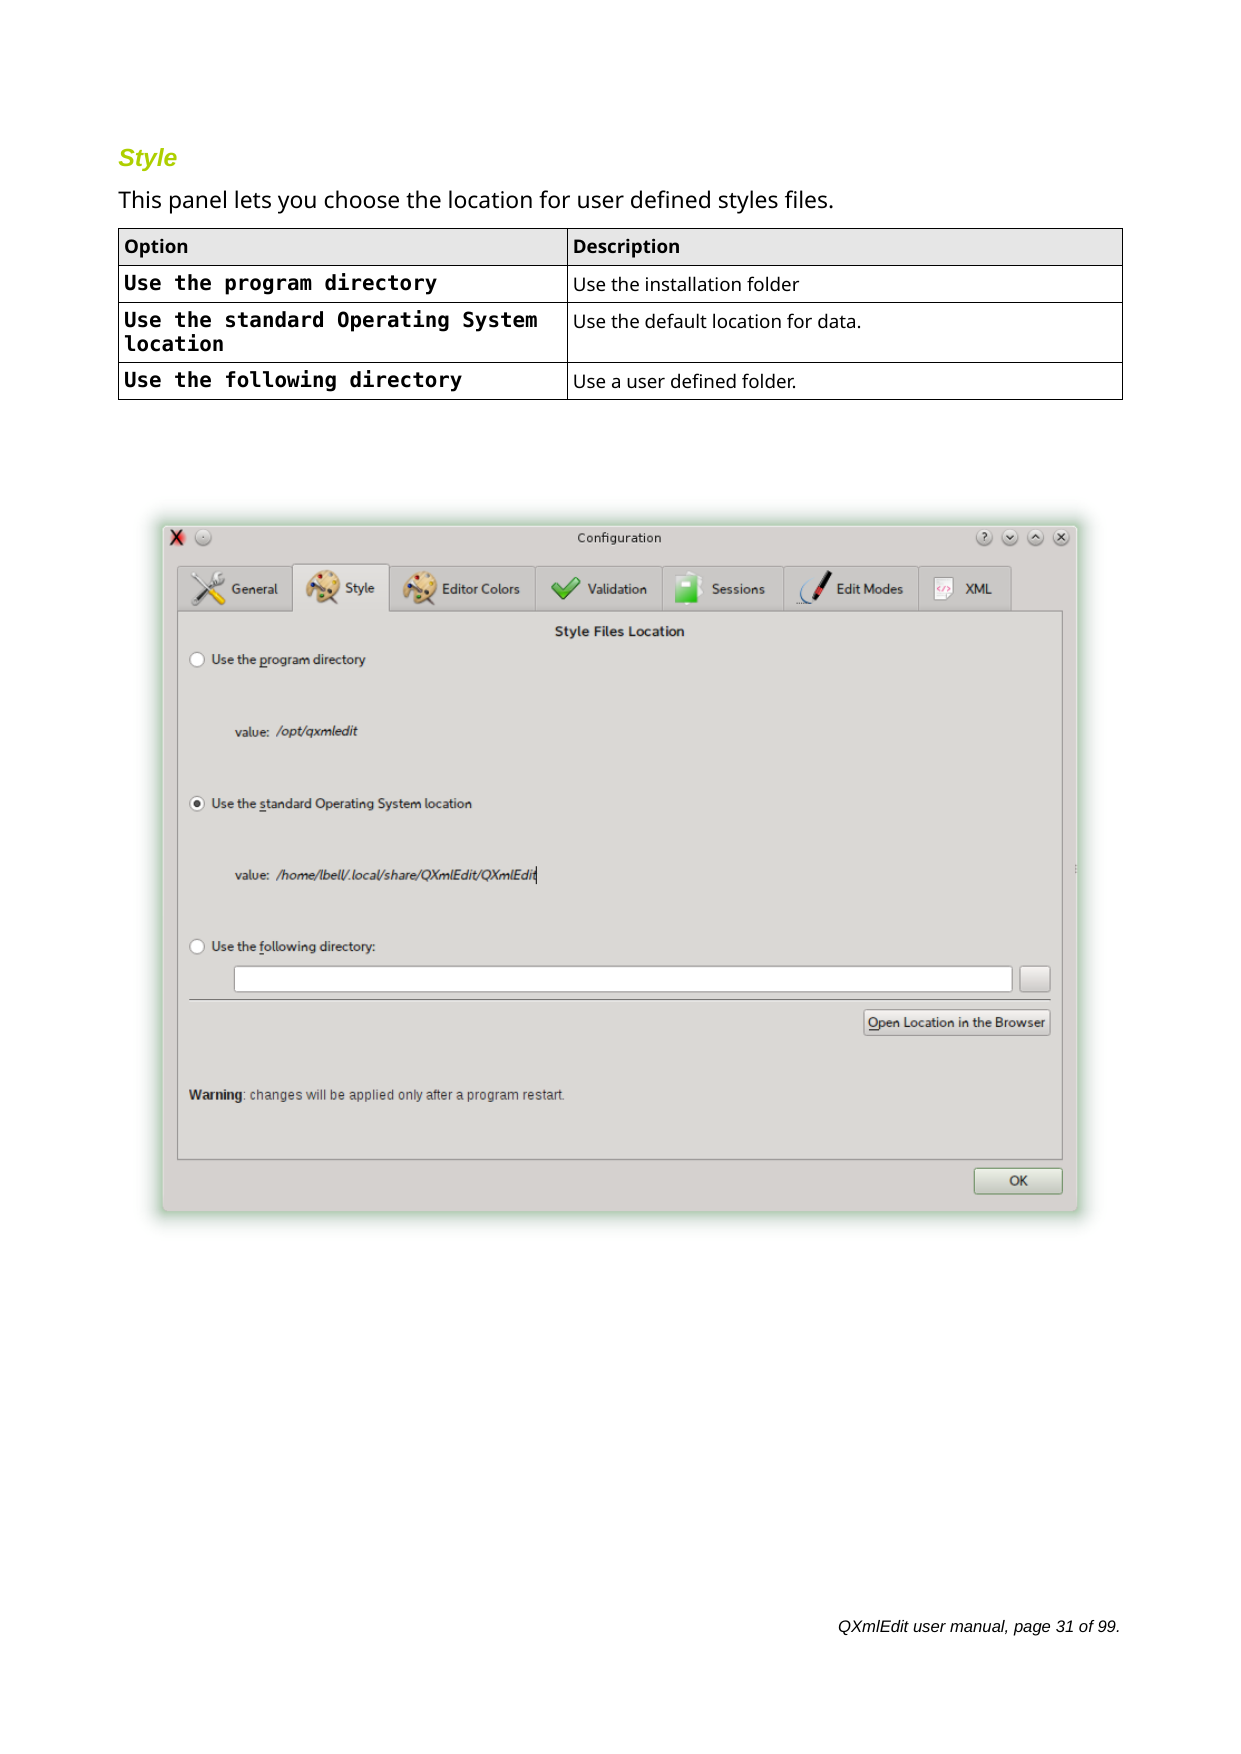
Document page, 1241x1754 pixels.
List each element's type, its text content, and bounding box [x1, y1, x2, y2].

table_cell Use the program directory [119, 266, 567, 302]
table_cell Use the following directory [119, 363, 567, 399]
table_cell Use the default location for data. [568, 303, 1122, 362]
table_cell Use the installation folder [568, 266, 1122, 302]
subtitle Style [118, 143, 1122, 172]
text This panel lets you choose the location for user defined styles files. [118, 184, 1122, 215]
picture [118, 482, 1122, 1256]
table_header Description [568, 229, 1122, 265]
table_cell Use a user defined folder. [568, 363, 1122, 399]
table_cell Use the standard Operating System location [119, 303, 567, 362]
table_header Option [119, 229, 567, 265]
